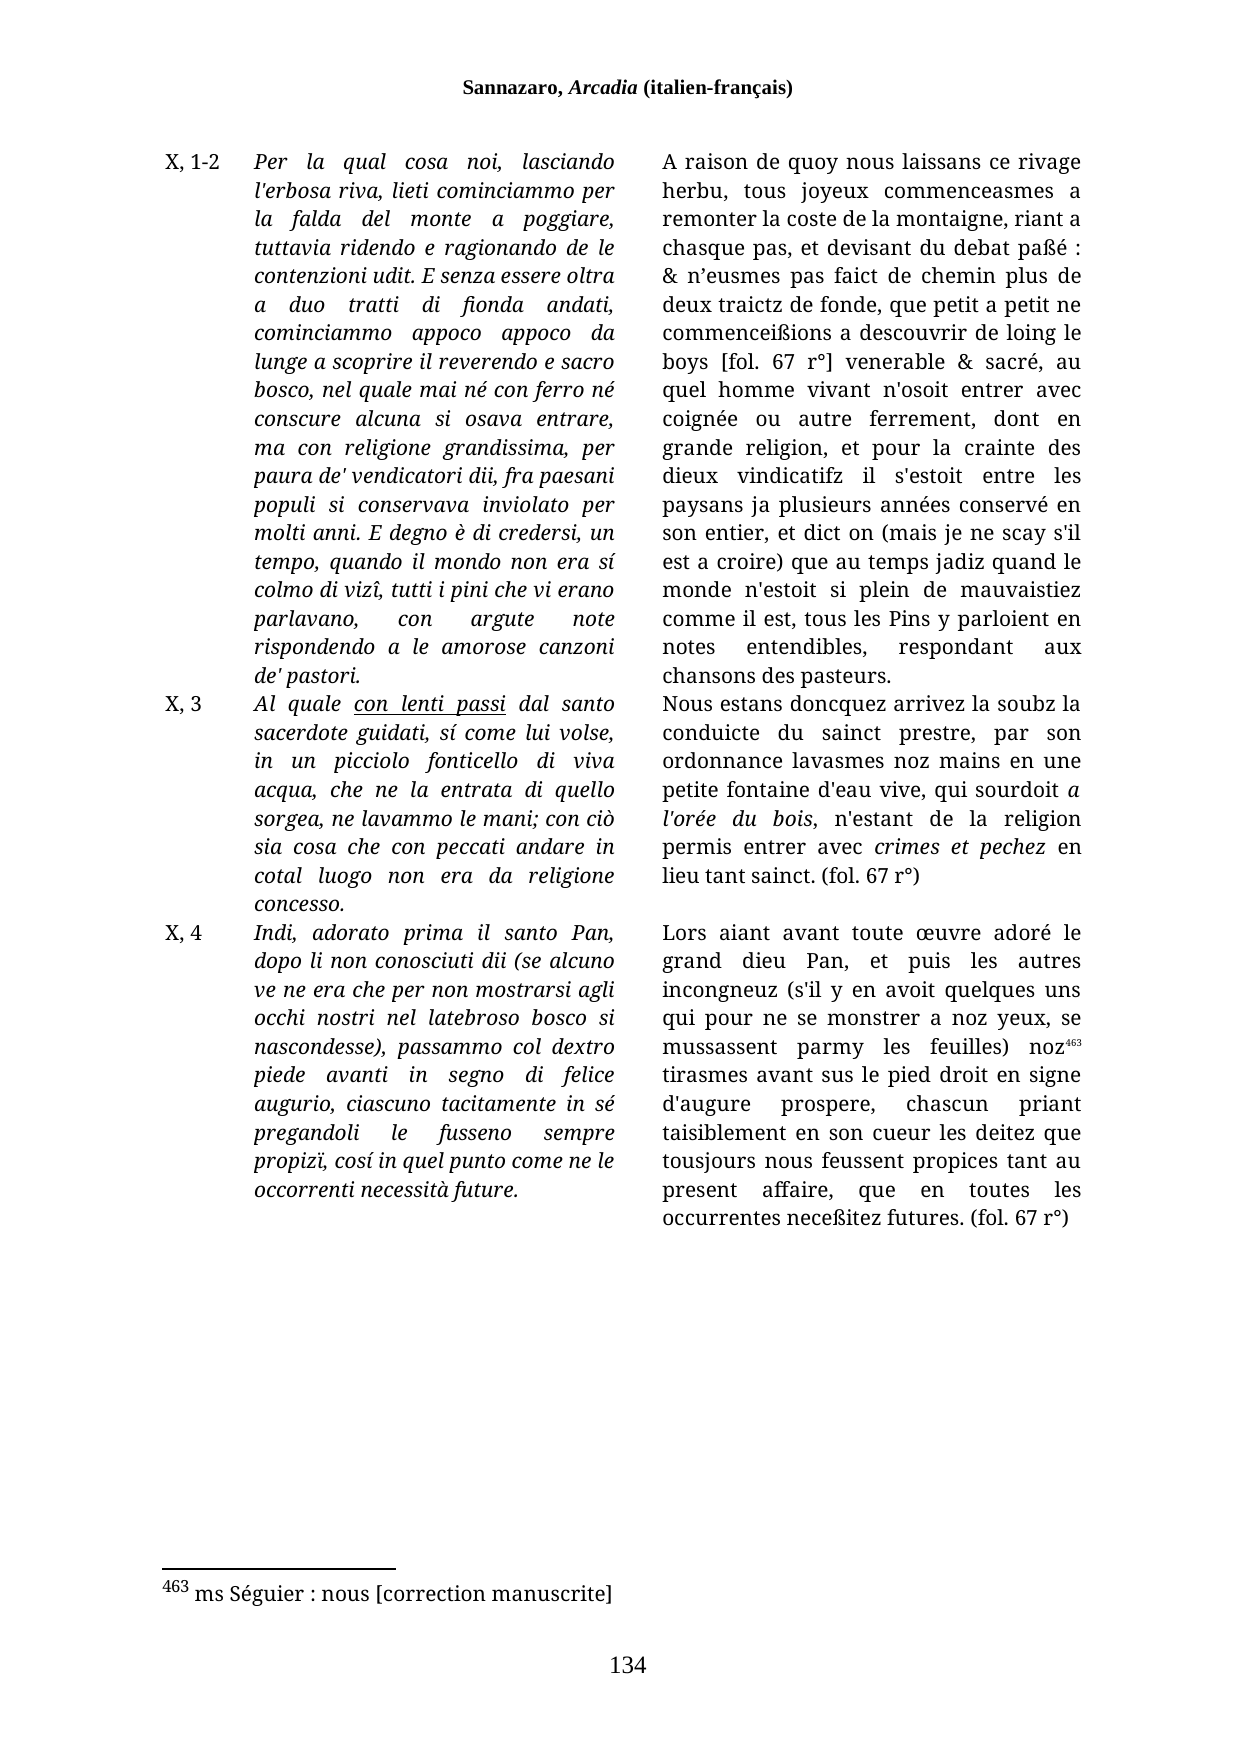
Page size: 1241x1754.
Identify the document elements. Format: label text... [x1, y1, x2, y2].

table_cell Indi, adorato prima il santo Pan, dopo li non conosciuti dii (se alcuno ve ne era che per non mostrarsi agli occhi nostri nel latebroso bosco si nascondesse), passammo col dextro piede avanti in segno di felice augurio, ciascuno tacitamente in sé pregandoli le fusseno sempre propizï, cosí in quel punto come ne le occorrenti necessità future. [232, 918, 640, 1232]
table_cell Nous estans doncquez arrivez la soubz la conduicte du sainct prestre, par son ordonnance lavasmes noz mains en une petite fontaine d'eau vive, qui sourdoit a l'orée du bois, n'estant de la religion permis entrer avec crimes et pechez en lieu tant sainct. (fol. 67 r°) [640, 689, 1104, 918]
table_cell A raison de quoy nous laissans ce rivage herbu, tous joyeux commenceasmes a remonter la coste de la montaigne, riant a chasque pas, et devisant du debat paßé : & n’eusmes pas faict de chemin plus de deux traictz de fonde, que petit a petit ne commenceißions a descouvrir de loing le boys [fol. 67 r°] venerable & sacré, au quel homme vivant n'osoit entrer avec coignée ou autre ferrement, dont en grande religion, et pour la crainte des dieux vindicatifz il s'estoit entre les paysans ja plusieurs années conservé en son entier, et dict on (mais je ne scay s'il est a croire) que au temps jadiz quand le monde n'estoit si plein de mauvaistiez comme il est, tous les Pins y parloient en notes entendibles, respondant aux chansons des pasteurs. [640, 147, 1104, 689]
table_cell X, 4 [158, 918, 232, 1232]
table_cell X, 3 [158, 689, 232, 918]
table_cell X, 1-2 [158, 147, 232, 689]
table_cell Al quale con lenti passi dal santo sacerdote guidati, sí come lui volse, in un picciolo fonticello di viva acqua, che ne la entrata di quello sorgea, ne lavammo le mani; con ciò sia cosa che con peccati andare in cotal luogo non era da religione concesso. [232, 689, 640, 918]
table_cell Per la qual cosa noi, lasciando l'erbosa riva, lieti cominciammo per la falda del monte a poggiare, tuttavia ridendo e ragionando de le contenzioni udit. E senza essere oltra a duo tratti di fionda andati, cominciammo appoco appoco da lunge a scoprire il reverendo e sacro bosco, nel quale mai né con ferro né conscure alcuna si osava entrare, ma con religione grandissima, per paura de' vendicatori dii, fra paesani populi si conservava inviolato per molti anni. E degno è di credersi, un tempo, quando il mondo non era sí colmo di vizî, tutti i pini che vi erano parlavano, con argute note rispondendo a le amorose canzoni de' pastori. [232, 147, 640, 689]
table_cell Lors aiant avant toute œuvre adoré le grand dieu Pan, et puis les autres incongneuz (s'il y en avoit quelques uns qui pour ne se monstrer a noz yeux, se mussassent parmy les feuilles) noz tirasmes avant sus le pied droit en signe d'augure prospere, chascun priant taisiblement en son cueur les deitez que tousjours nous feussent propices tant au present affaire, que en toutes les occurrentes neceßitez futures. (fol. 67 r°) [640, 918, 1104, 1232]
